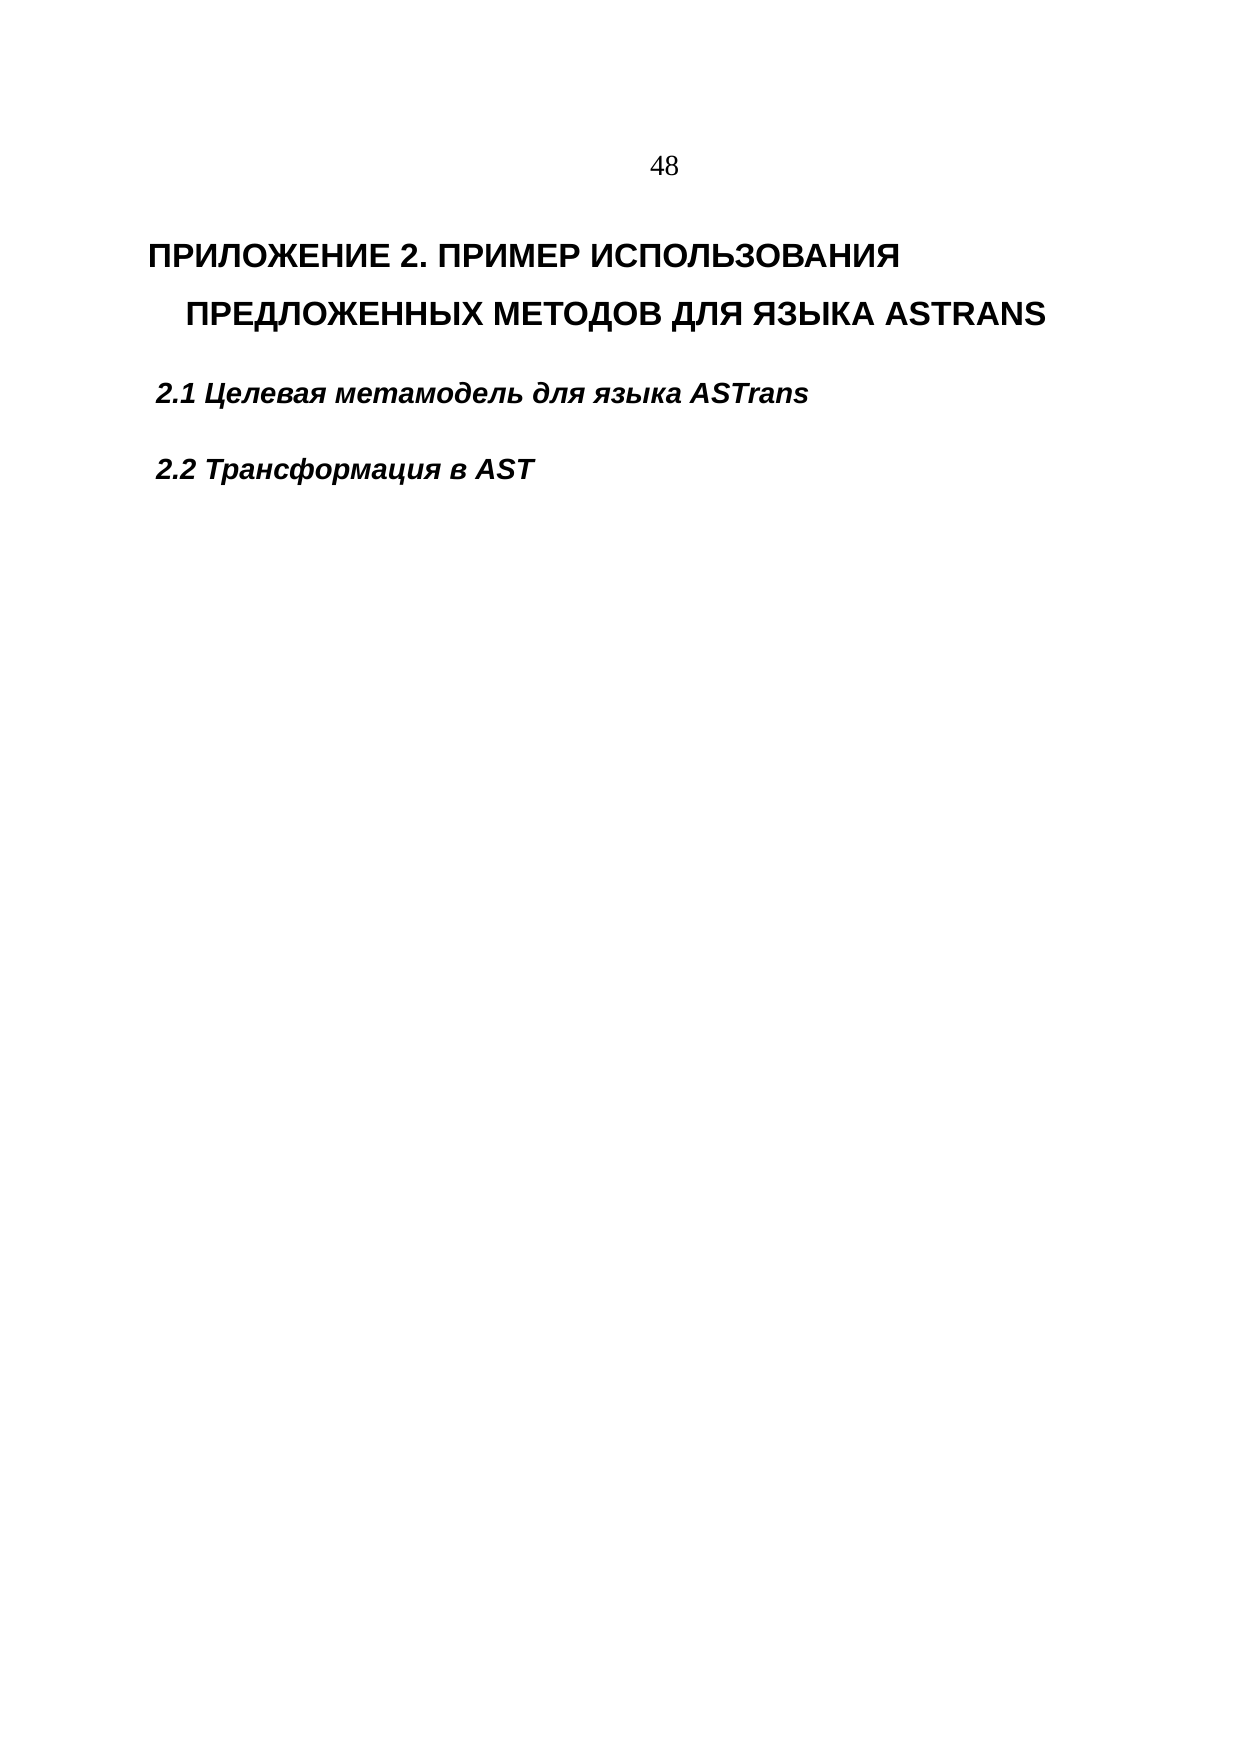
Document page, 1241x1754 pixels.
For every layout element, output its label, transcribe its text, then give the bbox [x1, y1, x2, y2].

list Целевая метамодель для языка ASTrans [148, 376, 1181, 410]
list Пример использования предложенных методов для языка ASTrans [148, 236, 1181, 332]
list Трансформация в AST [148, 452, 1181, 485]
